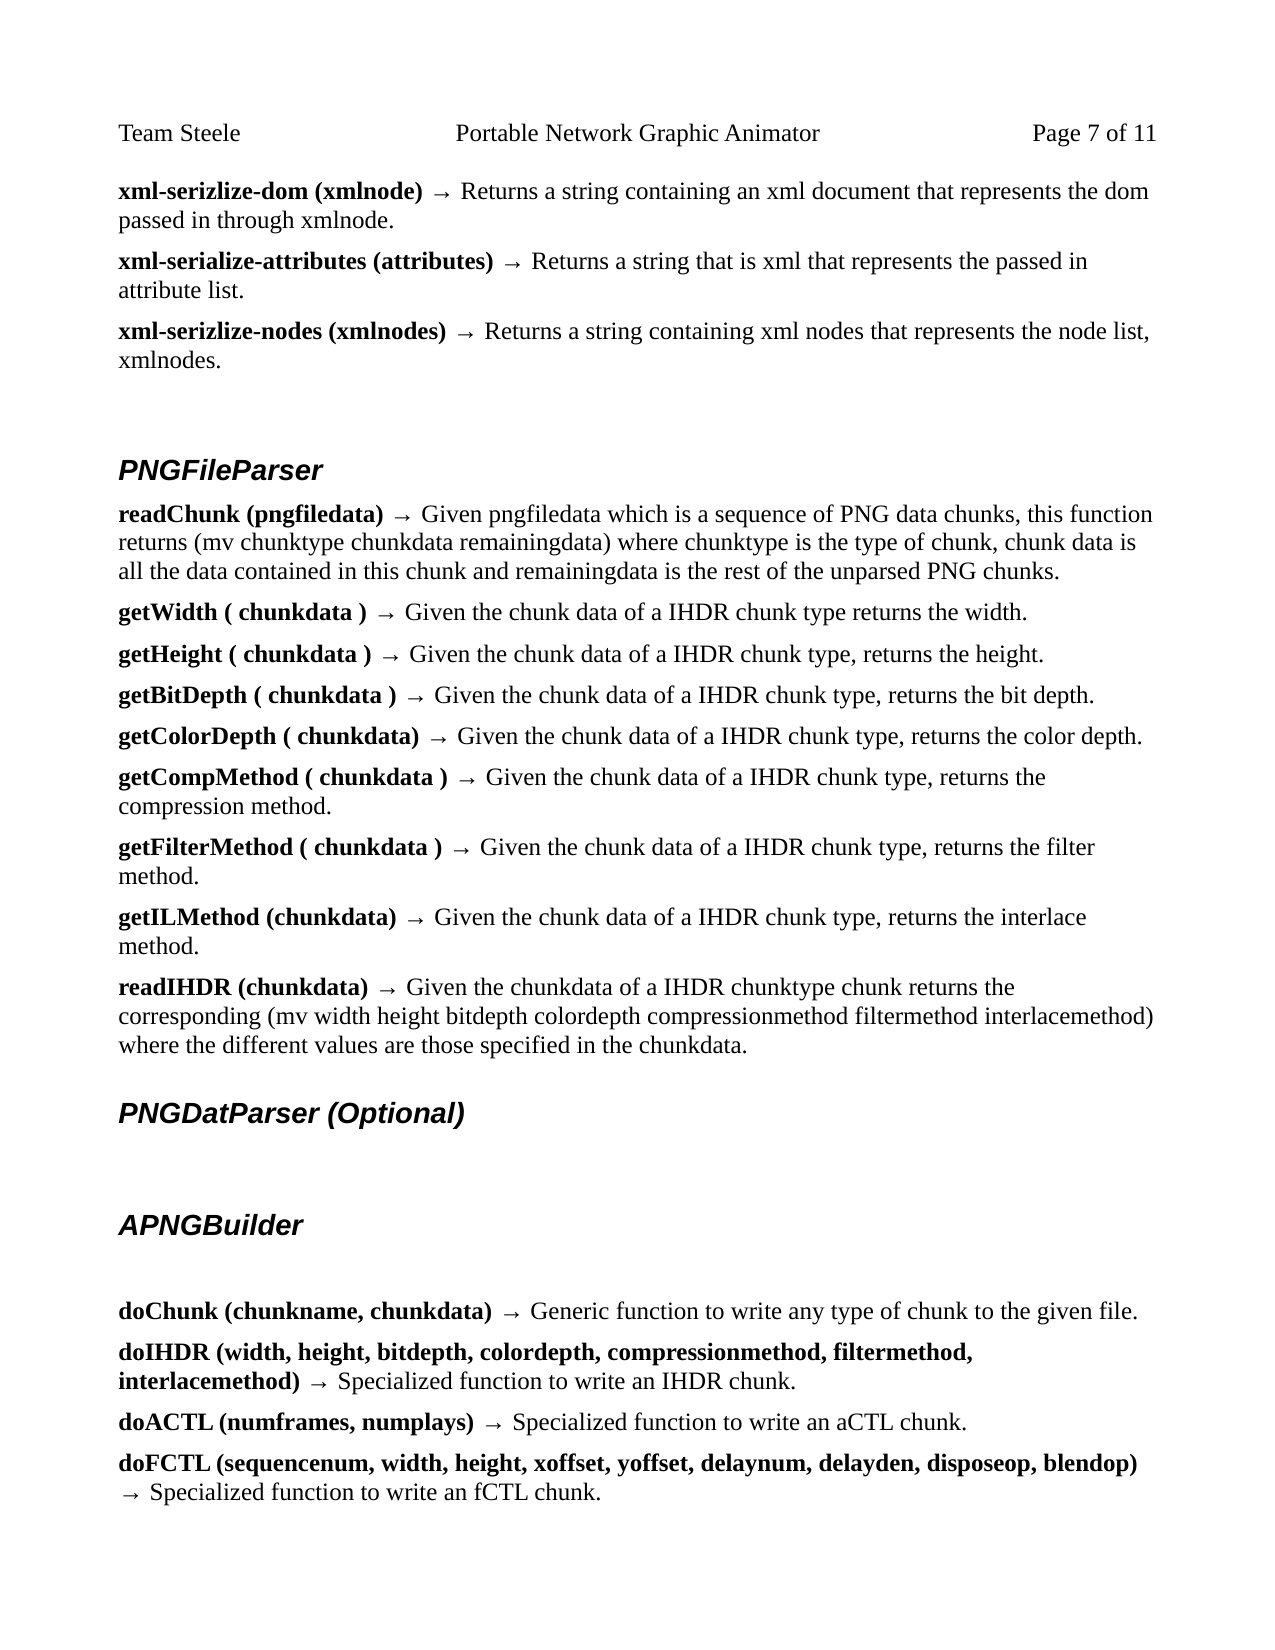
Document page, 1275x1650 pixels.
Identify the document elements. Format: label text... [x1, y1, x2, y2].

subtitle APNGBuilder [118, 1208, 1157, 1242]
text getBitDepth ( chunkdata ) → Given the chunk data of a IHDR chunk type, returns the bit depth. [118, 680, 1157, 709]
text readIHDR (chunkdata) → Given the chunkdata of a IHDR chunktype chunk returns the corresponding (mv width height bitdepth colordepth compressionmethod filtermethod interlacemethod) where the different values are those specified in the chunkdata. [118, 972, 1157, 1059]
text getColorDepth ( chunkdata) → Given the chunk data of a IHDR chunk type, returns the color depth. [118, 721, 1157, 750]
subtitle PNGDatParser (Optional) [118, 1096, 1157, 1130]
text doACTL (numframes, numplays) → Specialized function to write an aCTL chunk. [118, 1407, 1157, 1436]
text getCompMethod ( chunkdata ) → Given the chunk data of a IHDR chunk type, returns the compression method. [118, 762, 1157, 820]
subtitle PNGFileParser [118, 453, 1157, 486]
text doChunk (chunkname, chunkdata) → Generic function to write any type of chunk to the given file. [118, 1296, 1157, 1324]
text xml-serialize-attributes (attributes) → Returns a string that is xml that represents the passed in attribute list. [118, 246, 1157, 304]
text getFilterMethod ( chunkdata ) → Given the chunk data of a IHDR chunk type, returns the filter method. [118, 832, 1157, 890]
text getWidth ( chunkdata ) → Given the chunk data of a IHDR chunk type returns the width. [118, 597, 1157, 626]
text getILMethod (chunkdata) → Given the chunk data of a IHDR chunk type, returns the interlace method. [118, 902, 1157, 960]
text xml-serizlize-nodes (xmlnodes) → Returns a string containing xml nodes that represents the node list, xmlnodes. [118, 316, 1157, 374]
text readChunk (pngfiledata) → Given pngfiledata which is a sequence of PNG data chunks, this function returns (mv chunktype chunkdata remainingdata) where chunktype is the type of chunk, chunk data is all the data contained in this chunk and remainingdata is the rest of the unparsed PNG chunks. [118, 499, 1157, 585]
text getHeight ( chunkdata ) → Given the chunk data of a IHDR chunk type, returns the height. [118, 639, 1157, 667]
text xml-serizlize-dom (xmlnode) → Returns a string containing an xml document that represents the dom passed in through xmlnode. [118, 176, 1157, 234]
text doFCTL (sequencenum, width, height, xoffset, yoffset, delaynum, delayden, disposeop, blendop) → Specialized function to write an fCTL chunk. [118, 1448, 1157, 1506]
text doIHDR (width, height, bitdepth, colordepth, compressionmethod, filtermethod, interlacemethod) → Specialized function to write an IHDR chunk. [118, 1337, 1157, 1394]
